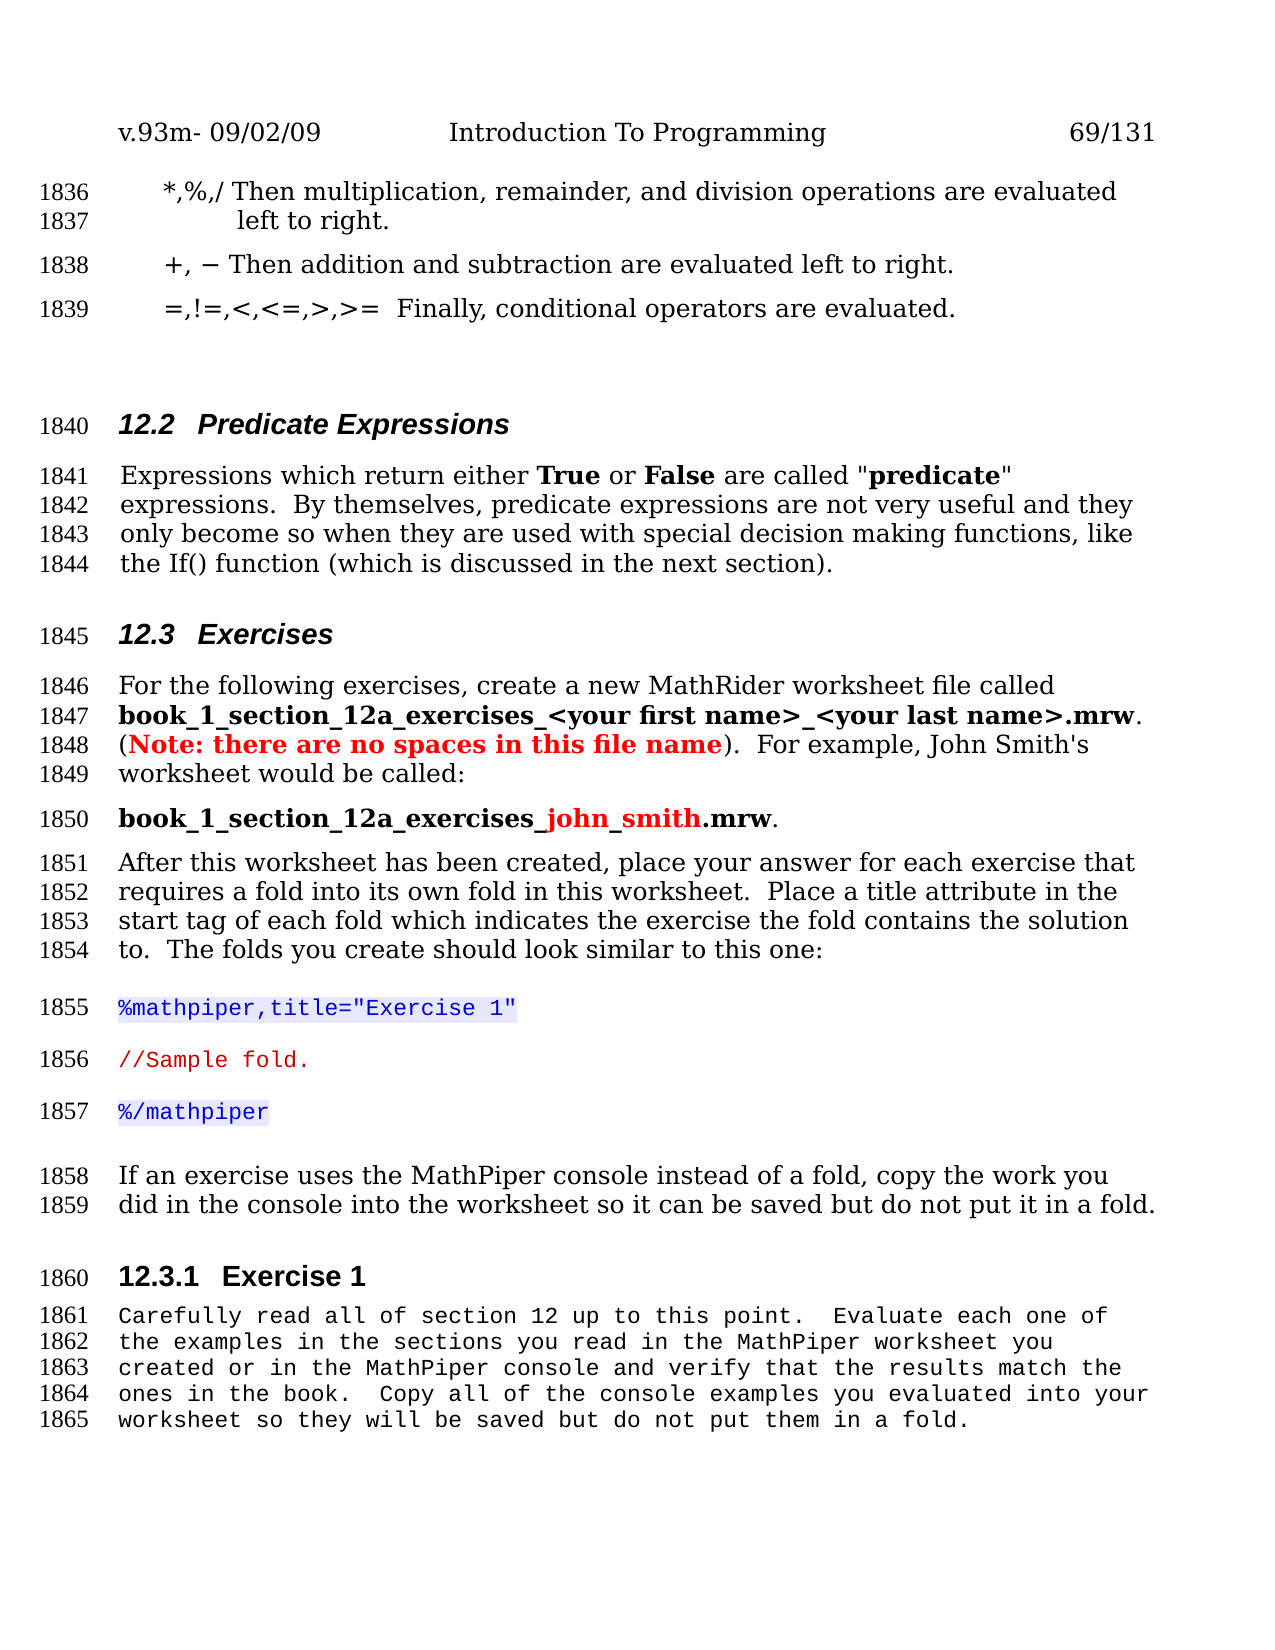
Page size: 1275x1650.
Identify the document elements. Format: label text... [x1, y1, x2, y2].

text =,!=,<,<=,>,>= Finally, conditional operators are evaluated. [163, 294, 1157, 323]
subtitle Predicate Expressions [118, 407, 1157, 440]
text Expressions which return either True or False are called "predicate" expressions. By themselves, predicate expressions are not very useful and they only become so when they are used with special decision making functions, like the If() function (which is discussed in the next section). [120, 461, 1157, 578]
subtitle Exercise 1 [118, 1259, 1157, 1292]
text %mathpiper,title="Exercise 1" [118, 997, 1157, 1023]
text book_1_section_12a_exercises_john_smith.mrw. [118, 804, 1157, 833]
text //Sample fold. [118, 1048, 1157, 1074]
text After this worksheet has been created, place your answer for each exercise that requires a fold into its own fold in this worksheet. Place a title attribute in the start tag of each fold which indicates the exercise the fold contains the solution to. The folds you create should look similar to this one: [118, 848, 1157, 965]
text *,%,/ Then multiplication, remainder, and division operations are evaluated left to right. [163, 177, 1157, 235]
text Carefully read all of section 12 up to this point. Evaluate each one of the examples in the sections you read in the MathPiper worksheet you created or in the MathPiper console and verify that the results match the ones in the book. Copy all of the console examples you evaluated into your worksheet so they will be saved but do not put them in a fold. [118, 1304, 1157, 1434]
text If an exercise uses the MathPiper console instead of a fold, copy the work you did in the console into the worksheet so it can be saved but do not put it in a fold. [118, 1161, 1157, 1219]
text %/mathpiper [118, 1100, 1157, 1126]
subtitle Exercises [118, 617, 1157, 651]
text For the following exercises, create a new MathRider worksheet file called book_1_section_12a_exercises_<your first name>_<your last name>.mrw. (Note: there are no spaces in this file name). For example, John Smith's worksheet would be called: [118, 672, 1157, 789]
text +, − Then addition and subtraction are evaluated left to right. [163, 250, 1157, 279]
